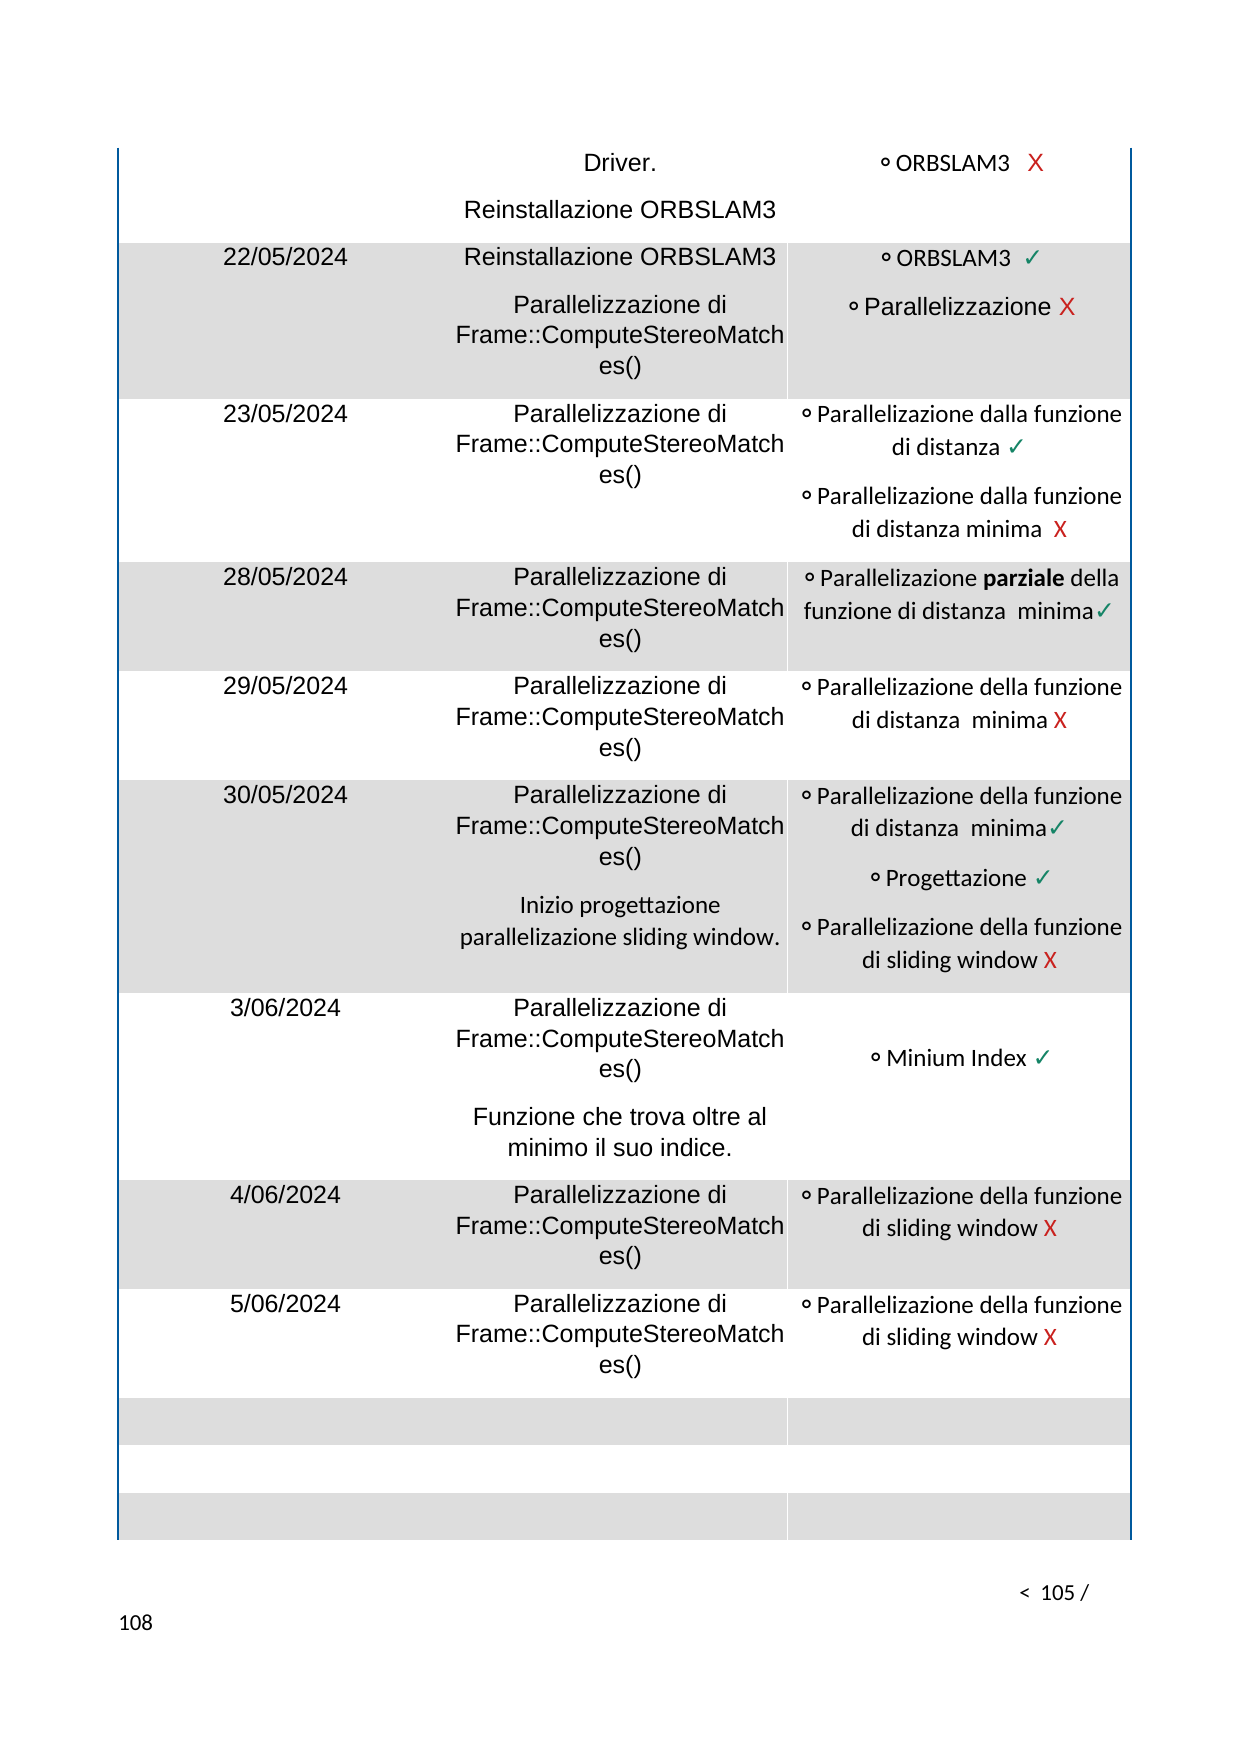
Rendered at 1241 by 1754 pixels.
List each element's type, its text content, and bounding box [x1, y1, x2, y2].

table_cell Reinstallazione ORBSLAM3 Parallelizzazione di Frame::ComputeStereoMatches() [453, 243, 787, 399]
table_cell ⚬Parallelizazione della funzione di distanza minima✓ ⚬Progettazione ✓ ⚬Parallelizazione della funzione di sliding window X [788, 780, 1130, 993]
table_cell Parallelizzazione di Frame::ComputeStereoMatches() Inizio progettazione parallelizazione sliding window. [453, 780, 787, 993]
table_cell [453, 1398, 787, 1445]
table_cell 4/06/2024 [119, 1180, 453, 1289]
table_cell ⚬Parallelizazione della funzione di distanza minima X [788, 671, 1130, 780]
table_cell [119, 1445, 453, 1492]
table_cell [119, 1398, 453, 1445]
table_cell 3/06/2024 [119, 993, 453, 1180]
table_cell ⚬ORBSLAM3 X [788, 148, 1130, 242]
table_cell 5/06/2024 [119, 1289, 453, 1398]
table_cell Parallelizzazione di Frame::ComputeStereoMatches() Funzione che trova oltre al minimo il suo indice. [453, 993, 787, 1180]
table_cell 23/05/2024 [119, 399, 453, 562]
table_cell [788, 1398, 1130, 1445]
table_cell [119, 1493, 453, 1540]
table_cell ⚬Minium Index ✓ [788, 993, 1130, 1180]
table_cell Parallelizzazione di Frame::ComputeStereoMatches() [453, 671, 787, 780]
table_cell Parallelizzazione di Frame::ComputeStereoMatches() [453, 1289, 787, 1398]
table_cell ⚬Parallelizazione della funzione di sliding window X [788, 1180, 1130, 1289]
table_cell ⚬ORBSLAM3 ✓ ⚬Parallelizzazione X [788, 243, 1130, 399]
table_cell [119, 148, 453, 242]
table_cell ⚬Parallelizazione parziale della funzione di distanza minima✓ [788, 562, 1130, 671]
table_cell Parallelizzazione di Frame::ComputeStereoMatches() [453, 399, 787, 562]
table_cell [788, 1445, 1130, 1492]
table_cell ⚬Parallelizazione della funzione di sliding window X [788, 1289, 1130, 1398]
table_cell Driver. Reinstallazione ORBSLAM3 [453, 148, 787, 242]
table_cell ⚬Parallelizazione dalla funzione di distanza ✓ ⚬Parallelizazione dalla funzione di distanza minima X [788, 399, 1130, 562]
table_cell 28/05/2024 [119, 562, 453, 671]
table_cell [453, 1493, 787, 1540]
table_cell Parallelizzazione di Frame::ComputeStereoMatches() [453, 1180, 787, 1289]
table_cell [453, 1445, 787, 1492]
table_cell [788, 1493, 1130, 1540]
table_cell 22/05/2024 [119, 243, 453, 399]
table_cell 29/05/2024 [119, 671, 453, 780]
table_cell Parallelizzazione di Frame::ComputeStereoMatches() [453, 562, 787, 671]
table_cell 30/05/2024 [119, 780, 453, 993]
